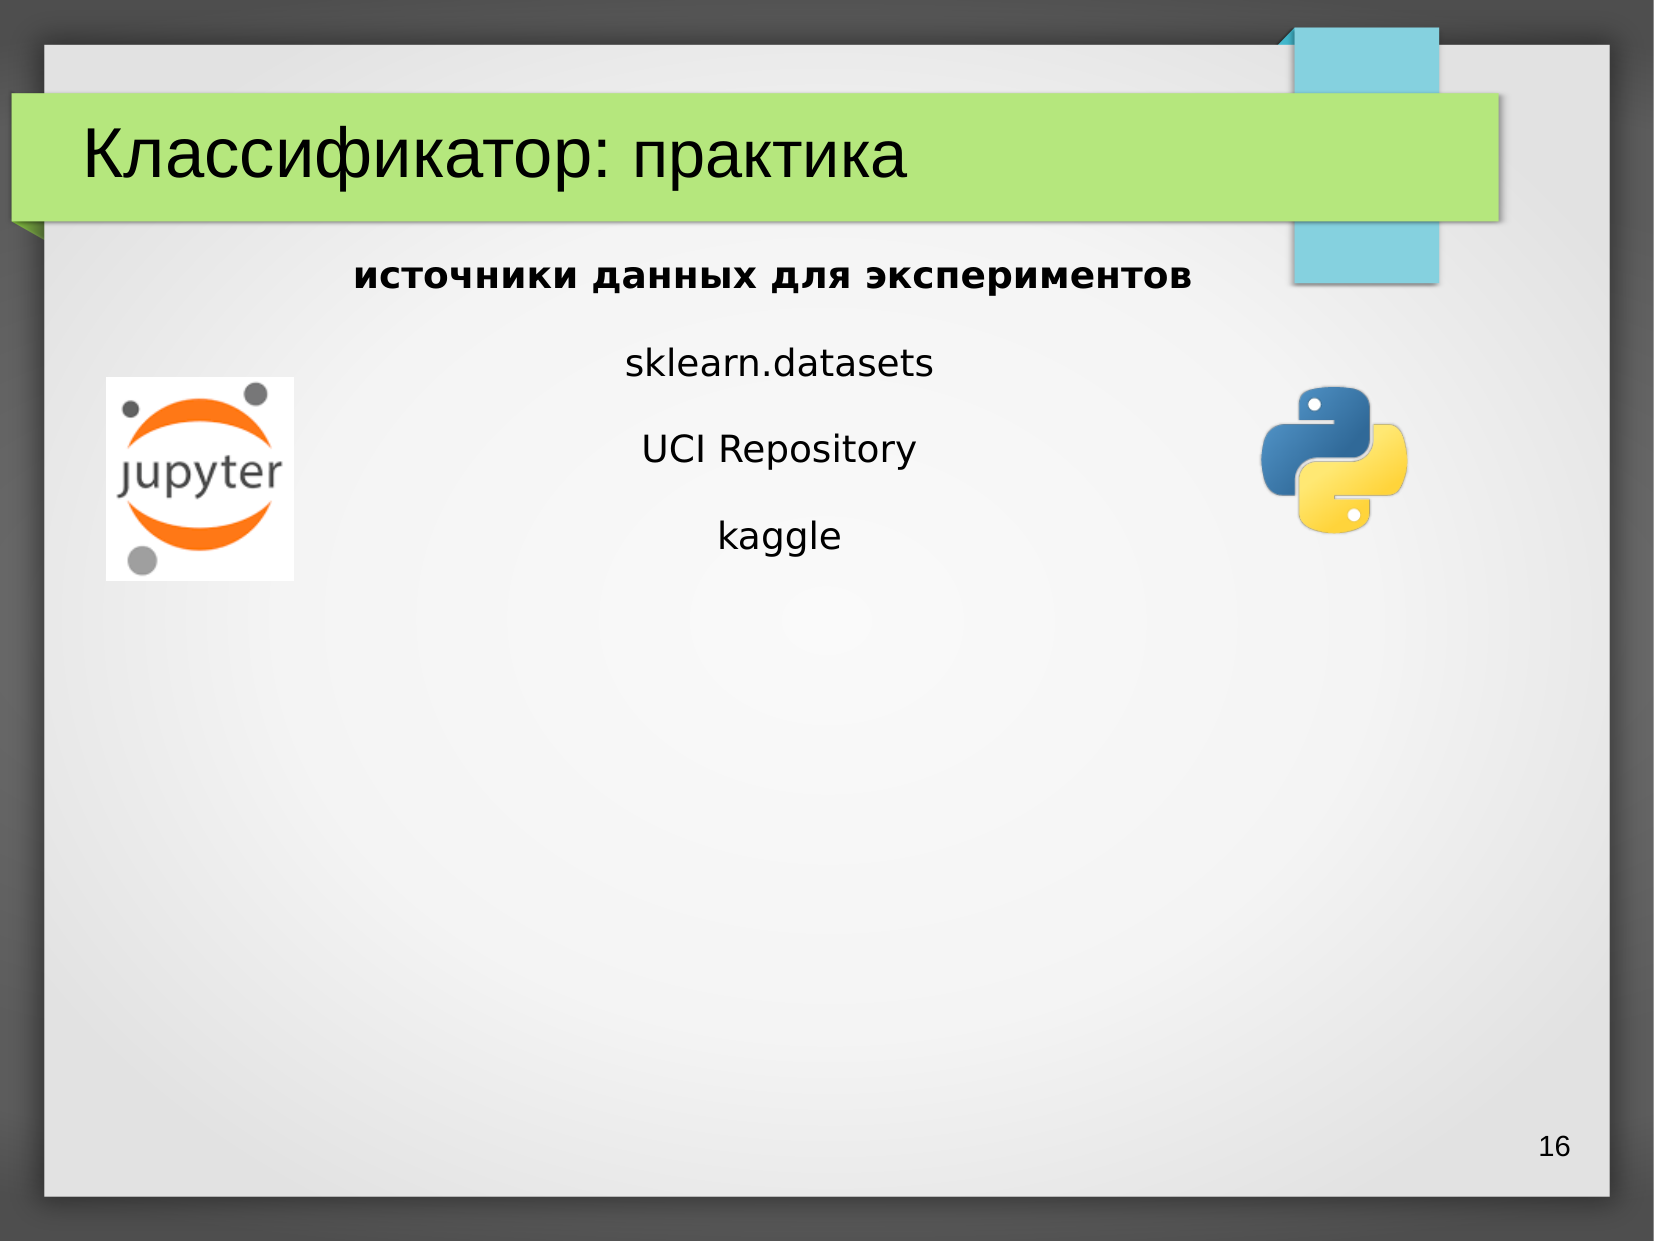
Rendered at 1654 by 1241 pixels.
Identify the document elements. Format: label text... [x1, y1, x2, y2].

title Классификатор: практика [82, 49, 1571, 257]
picture [0, 0, 1654, 1241]
text_box источники данных для экспериментов sklearn.datasets UCI Repository kaggle [330, 246, 1229, 697]
